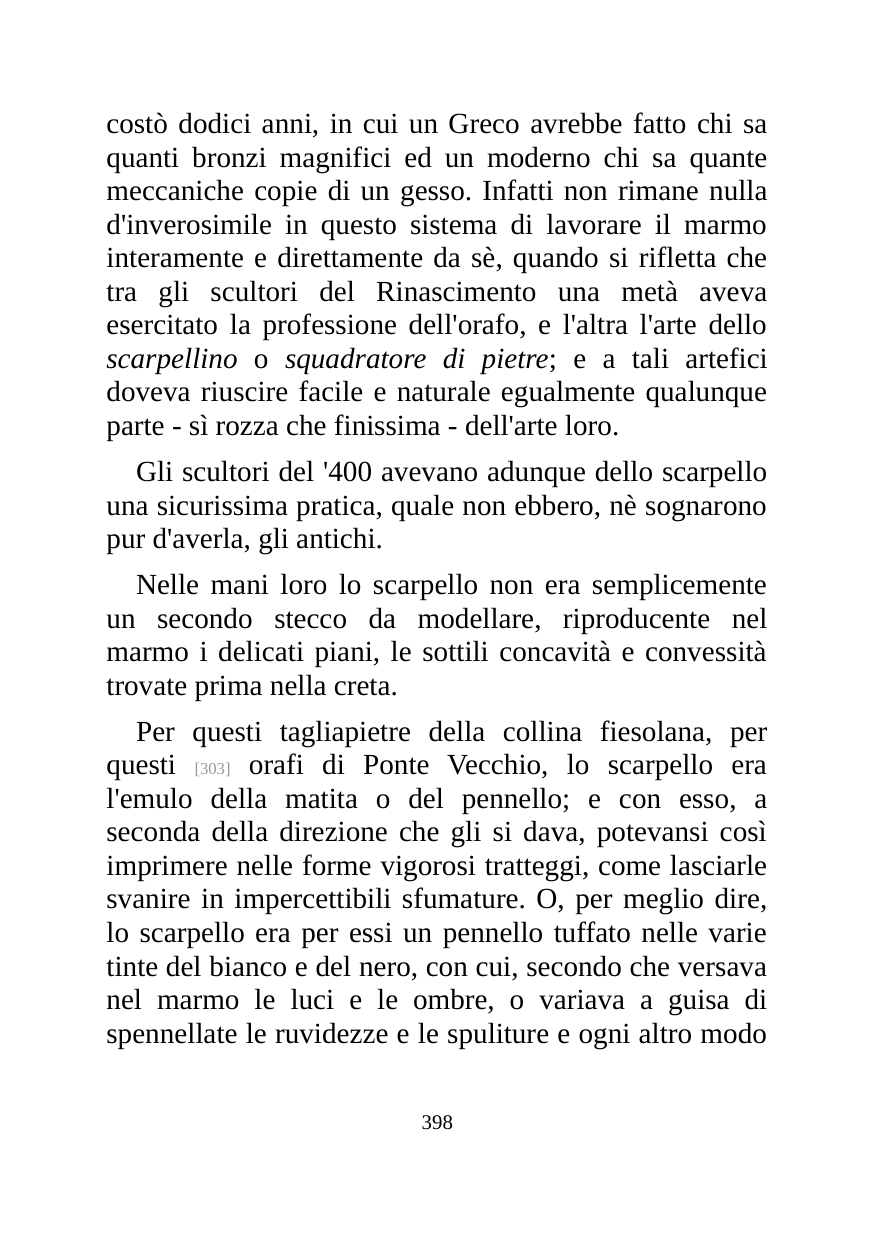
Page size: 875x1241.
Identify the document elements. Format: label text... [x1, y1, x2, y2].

text Gli scultori del '400 avevano adunque dello scarpello una sicurissima pratica, quale non ebbero, nè sognarono pur d'averla, gli antichi. [106, 454, 768, 555]
text Per questi tagliapietre della collina fiesolana, per questi [303] orafi di Ponte Vecchio, lo scarpello era l'emulo della matita o del pennello; e con esso, a seconda della direzione che gli si dava, potevansi così imprimere nelle forme vigorosi tratteggi, come lasciarle svanire in impercettibili sfumature. O, per meglio dire, lo scarpello era per essi un pennello tuffato nelle varie tinte del bianco e del nero, con cui, secondo che versava nel marmo le luci e le ombre, o variava a guisa di spennellate le ruvidezze e le spuliture e ogni altro modo [106, 714, 768, 1049]
text costò dodici anni, in cui un Greco avrebbe fatto chi sa quanti bronzi magnifici ed un moderno chi sa quante meccaniche copie di un gesso. Infatti non rimane nulla d'inverosimile in questo sistema di lavorare il marmo interamente e direttamente da sè, quando si rifletta che tra gli scultori del Rinascimento una metà aveva esercitato la professione dell'orafo, e l'altra l'arte dello scarpellino o squadratore di pietre; e a tali artefici doveva riuscire facile e naturale egualmente qualunque parte - sì rozza che finissima - dell'arte loro. [106, 106, 768, 442]
text Nelle mani loro lo scarpello non era semplicemente un secondo stecco da modellare, riproducente nel marmo i delicati piani, le sottili concavità e convessità trovate prima nella creta. [106, 567, 768, 701]
